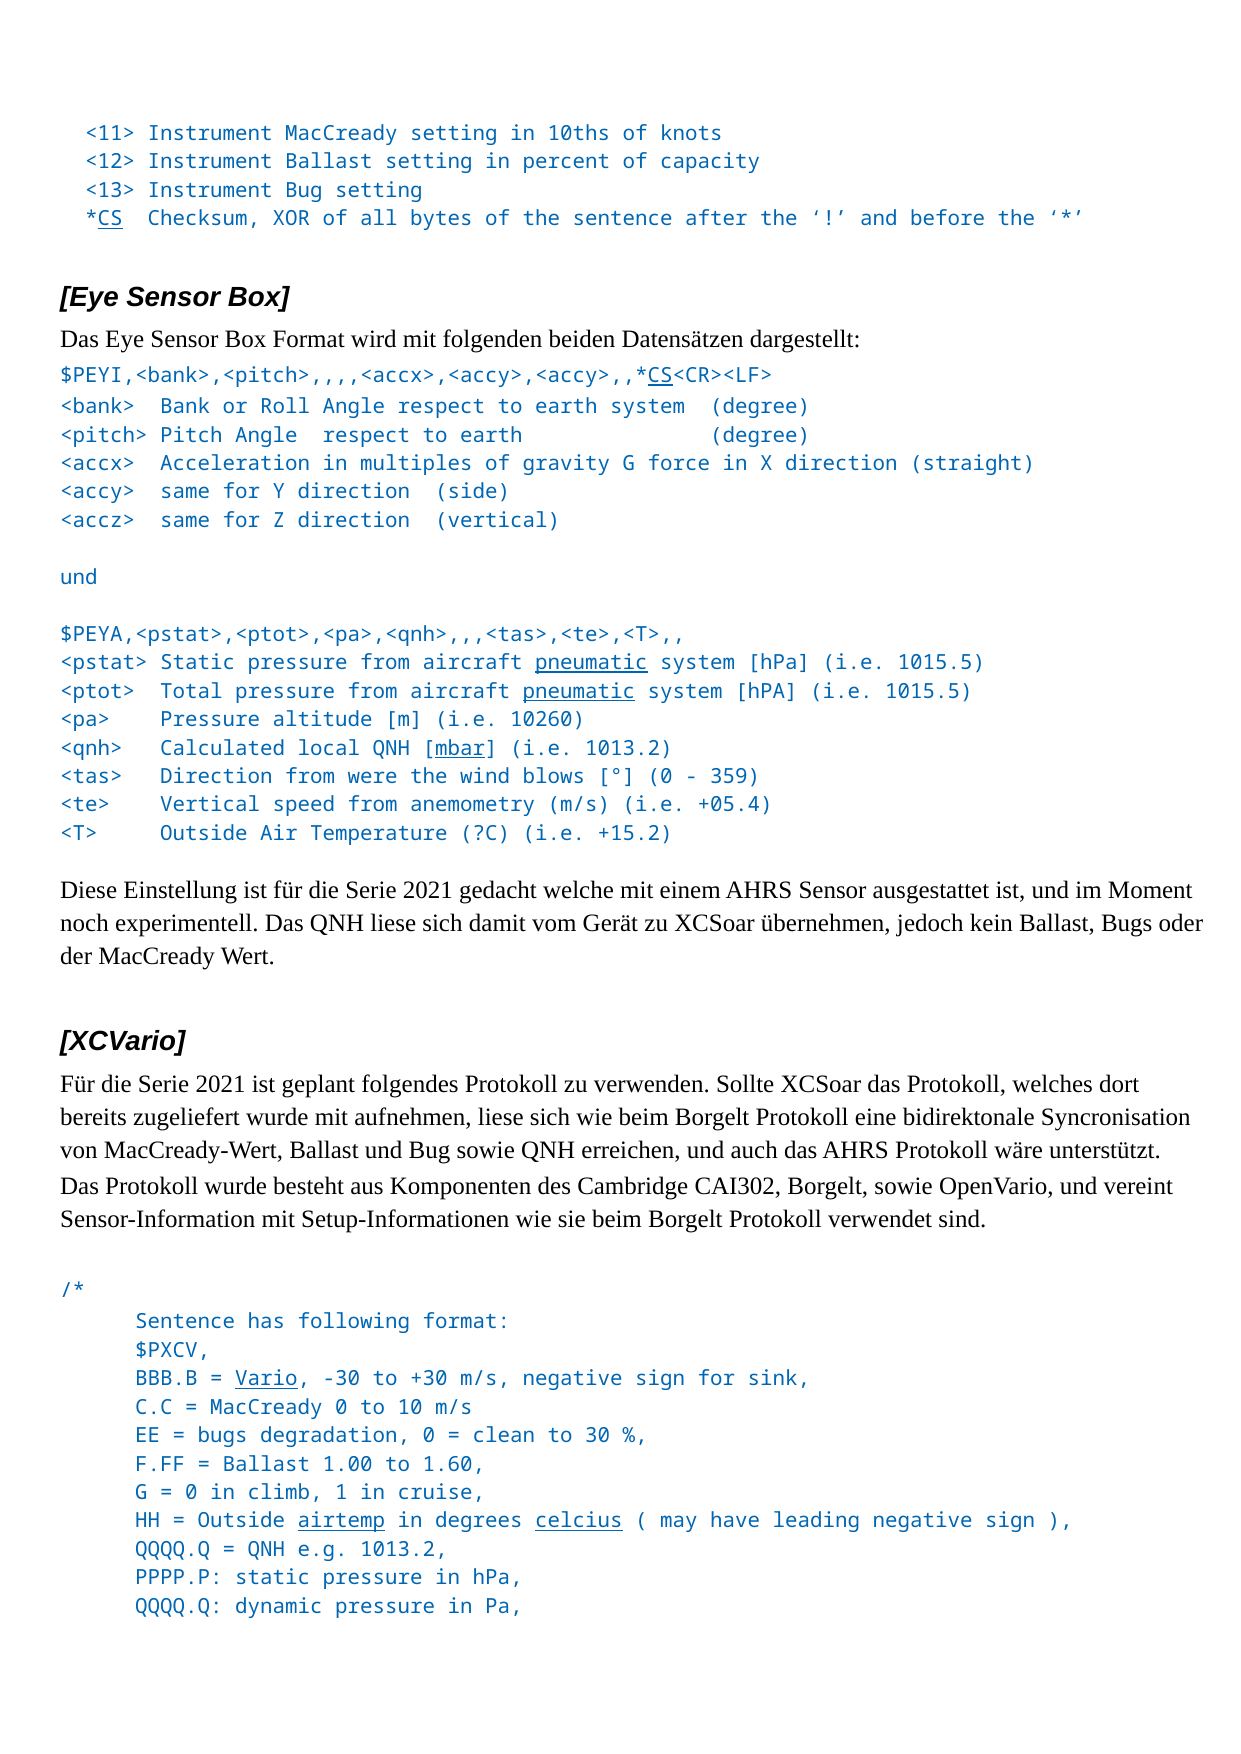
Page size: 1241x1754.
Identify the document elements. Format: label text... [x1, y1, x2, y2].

text <pstat> Static pressure from aircraft pneumatic system [hPa] (i.e. 1015.5) [60, 647, 1207, 676]
text QQQQ.Q: dynamic pressure in Pa, [60, 1591, 1207, 1619]
text <12> Instrument Ballast setting in percent of capacity [60, 147, 1207, 175]
text <pa> Pressure altitude [m] (i.e. 10260) [60, 704, 1207, 733]
text <pitch> Pitch Angle respect to earth (degree) [60, 420, 1207, 448]
text <T> Outside Air Temperature (?C) (i.e. +15.2) [60, 818, 1207, 846]
text QQQQ.Q = QNH e.g. 1013.2, [60, 1534, 1207, 1562]
text <te> Vertical speed from anemometry (m/s) (i.e. +05.4) [60, 789, 1207, 818]
text BBB.B = Vario, -30 to +30 m/s, negative sign for sink, [60, 1363, 1207, 1392]
text G = 0 in climb, 1 in cruise, [60, 1477, 1207, 1506]
text <11> Instrument MacCready setting in 10ths of knots [60, 118, 1207, 147]
subtitle [Eye Sensor Box] [60, 280, 1207, 312]
text Das Eye Sensor Box Format wird mit folgenden beiden Datensätzen dargestellt: [60, 324, 1207, 353]
subtitle [XCVario] [60, 1025, 1207, 1057]
text <bank> Bank or Roll Angle respect to earth system (degree) [60, 391, 1207, 420]
text /* [60, 1275, 1207, 1304]
text *CS Checksum, XOR of all bytes of the sentence after the ‘!’ and before the ‘*’ [60, 203, 1207, 232]
text $PEYI,<bank>,<pitch>,,,,<accx>,<accy>,<accy>,,*CS<CR><LF> [60, 360, 1207, 389]
text EE = bugs degradation, 0 = clean to 30 %, [60, 1420, 1207, 1449]
text Das Protokoll wurde besteht aus Komponenten des Cambridge CAI302, Borgelt, sowie OpenVario, und vereint Sensor-Information mit Setup-Informationen wie sie beim Borgelt Protokoll verwendet sind. [60, 1171, 1207, 1233]
text Sentence has following format: [60, 1307, 1207, 1335]
text PPPP.P: static pressure in hPa, [60, 1562, 1207, 1591]
text C.C = MacCready 0 to 10 m/s [60, 1392, 1207, 1420]
text <accx> Acceleration in multiples of gravity G force in X direction (straight) [60, 448, 1207, 477]
text <accz> same for Z direction (vertical) [60, 505, 1207, 533]
text $PEYA,<pstat>,<ptot>,<pa>,<qnh>,,,<tas>,<te>,<T>,, [60, 619, 1207, 647]
text F.FF = Ballast 1.00 to 1.60, [60, 1449, 1207, 1477]
text <13> Instrument Bug setting [60, 175, 1207, 203]
text HH = Outside airtemp in degrees celcius ( may have leading negative sign ), [60, 1506, 1207, 1534]
text <tas> Direction from were the wind blows [°] (0 - 359) [60, 761, 1207, 789]
text Diese Einstellung ist für die Serie 2021 gedacht welche mit einem AHRS Sensor ausgestattet ist, und im Moment noch experimentell. Das QNH liese sich damit vom Gerät zu XCSoar übernehmen, jedoch kein Ballast, Bugs oder der MacCready Wert. [60, 875, 1207, 969]
text Für die Serie 2021 ist geplant folgendes Protokoll zu verwenden. Sollte XCSoar das Protokoll, welches dort bereits zugeliefert wurde mit aufnehmen, liese sich wie beim Borgelt Protokoll eine bidirektonale Syncronisation von MacCready-Wert, Ballast und Bug sowie QNH erreichen, und auch das AHRS Protokoll wäre unterstützt. [60, 1069, 1207, 1164]
text und [60, 562, 1207, 590]
text <qnh> Calculated local QNH [mbar] (i.e. 1013.2) [60, 733, 1207, 761]
text <ptot> Total pressure from aircraft pneumatic system [hPA] (i.e. 1015.5) [60, 676, 1207, 704]
text $PXCV, [60, 1335, 1207, 1363]
text <accy> same for Y direction (side) [60, 477, 1207, 505]
